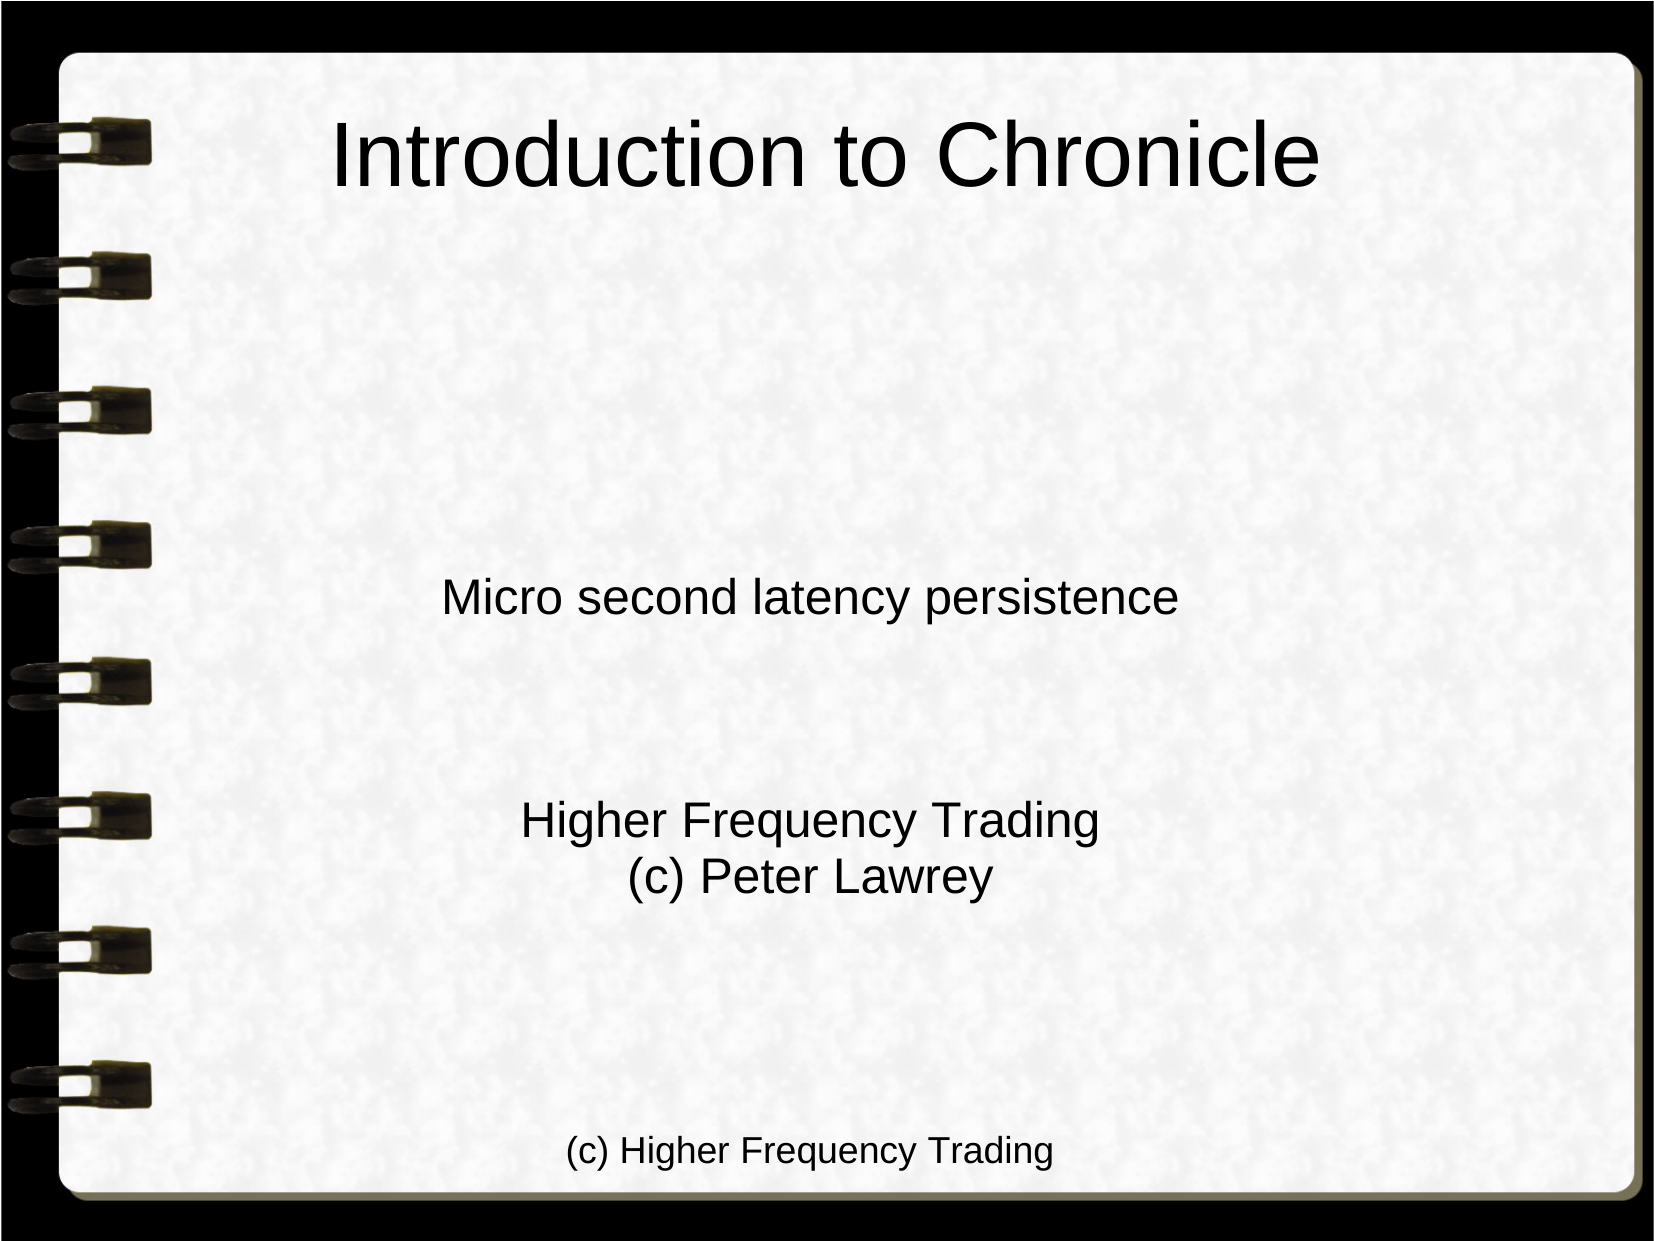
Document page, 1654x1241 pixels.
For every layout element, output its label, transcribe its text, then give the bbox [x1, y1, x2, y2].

title Introduction to Chronicle [82, 49, 1571, 257]
subtitle Micro second latency persistence Higher Frequency Trading (c) Peter Lawrey [82, 290, 1538, 1010]
picture [1, 1, 1654, 1241]
